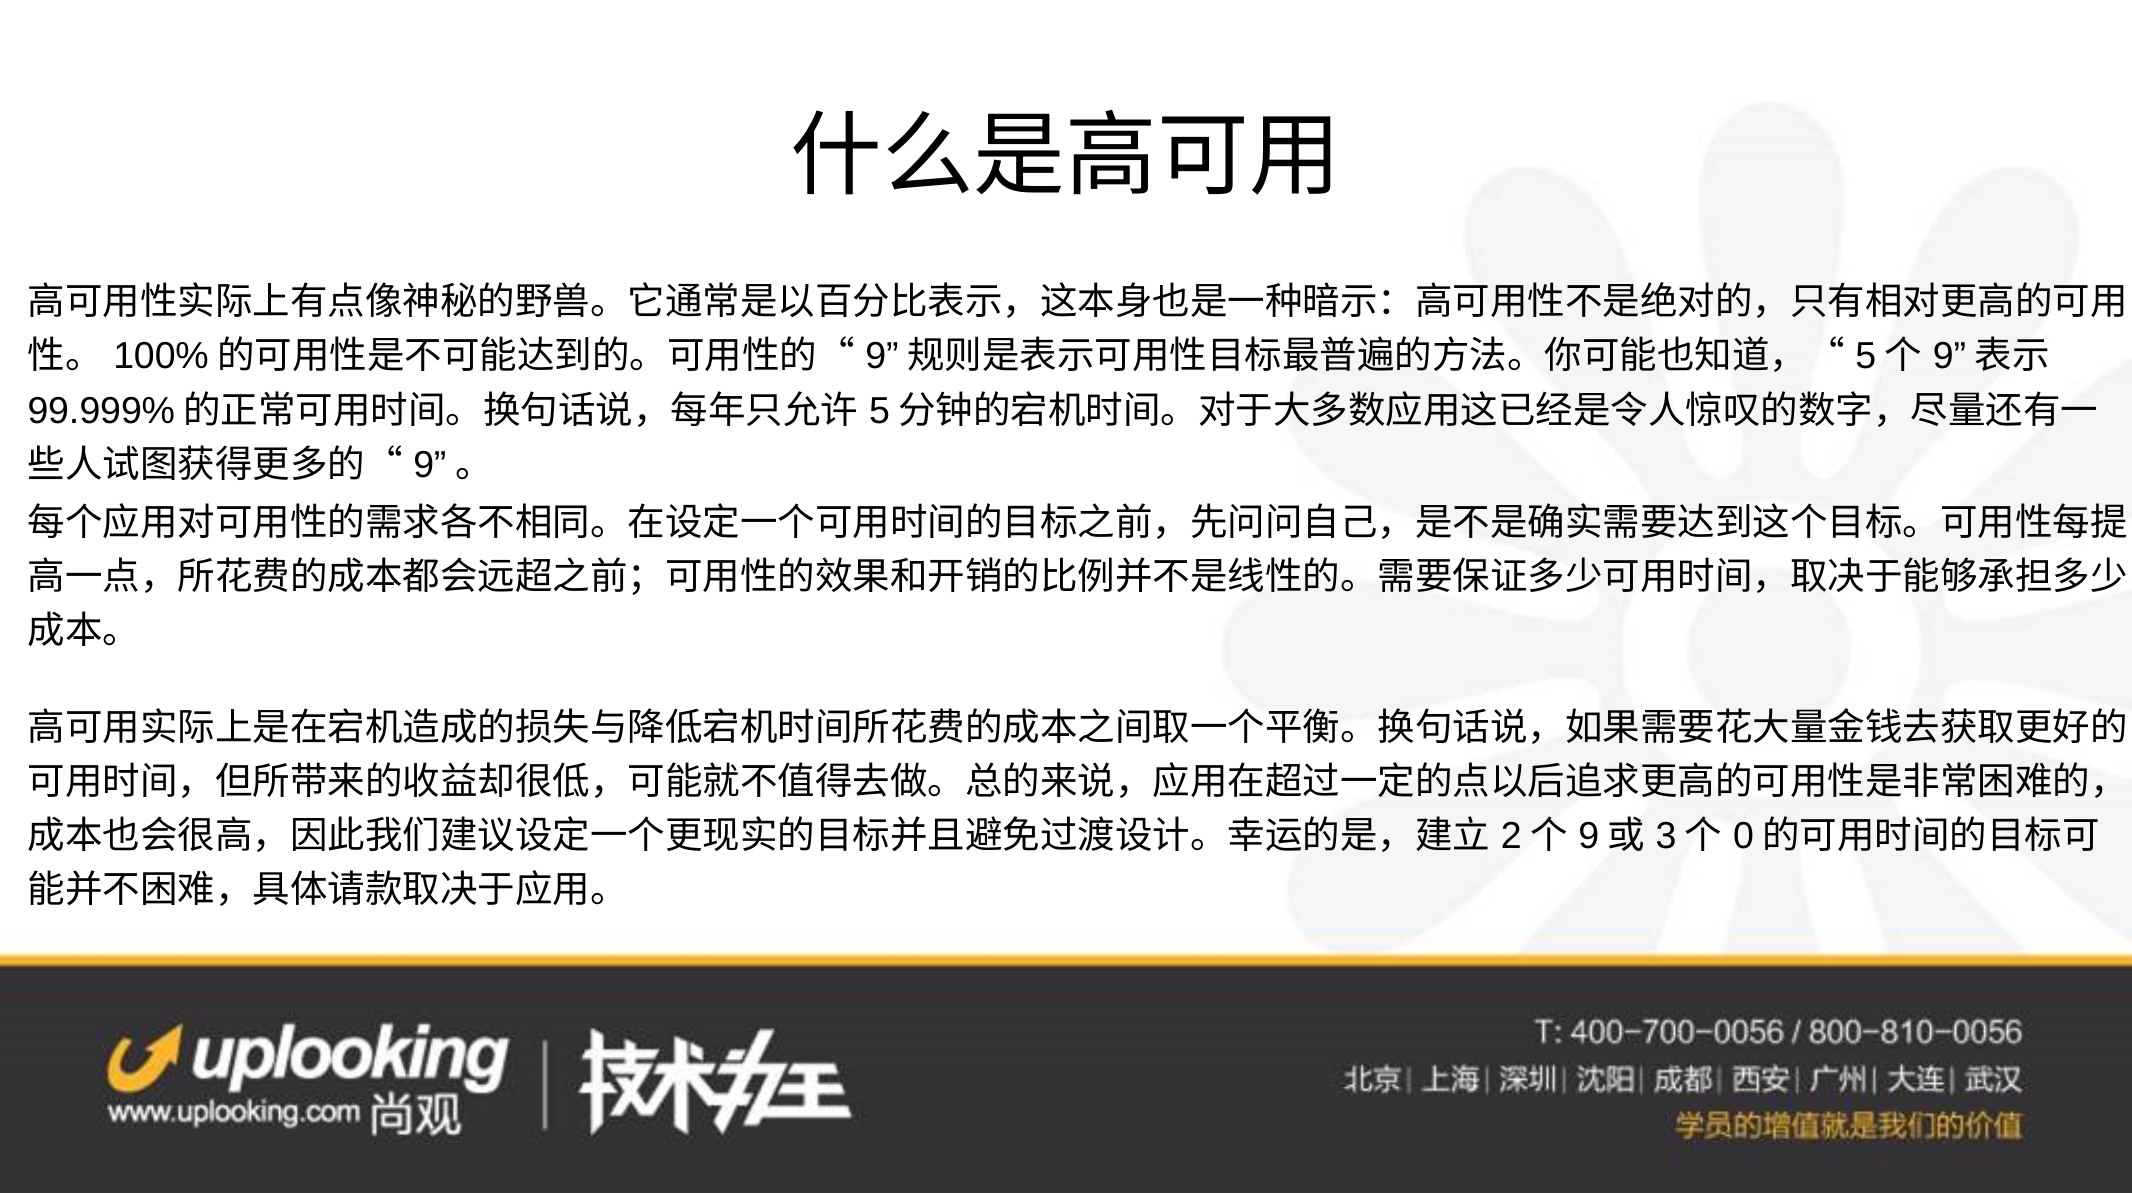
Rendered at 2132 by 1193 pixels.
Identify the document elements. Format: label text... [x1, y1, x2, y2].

title 什么是高可用 [106, 47, 2026, 247]
picture [560, 885, 570, 891]
picture [464, 881, 470, 888]
picture [0, 0, 2132, 1193]
text_box 高可用性实际上有点像神秘的野兽。它通常是以百分比表示，这本身也是一种暗示：高可用性不是绝对的，只有相对更高的可用性。100%的可用性是不可能达到的。可用性的“9”规则是表示可用性目标最普遍的方法。你可能也知道，“5个9”表示99.999%的正常可用时间。换句话说，每年只允许5分钟的宕机时间。对于大多数应用这已经是令人惊叹的数字，尽量还有一些人试图获得更多的“9”。 [12, 263, 2132, 473]
picture [426, 881, 433, 892]
picture [146, 881, 172, 901]
picture [263, 885, 279, 889]
picture [79, 881, 89, 889]
picture [572, 885, 582, 891]
text_box 每个应用对可用性的需求各不相同。在设定一个可用时间的目标之前，先问问自己，是不是确实需要达到这个目标。可用性每提高一点，所花费的成本都会远超之前；可用性的效果和开销的比例并不是线性的。需要保证多少可用时间，取决于能够承担多少成本。 高可用实际上是在宕机造成的损失与降低宕机时间所花费的成本之间取一个平衡。换句话说，如果需要花大量金钱去获取更好的可用时间，但所带来的收益却很低，可能就不值得去做。总的来说，应用在超过一定的点以后追求更高的可用性是非常困难的，成本也会很高，因此我们建议设定一个更现实的目标并且避免过渡设计。幸运的是，建立2个9或3个0的可用时间的目标可能并不困难，具体请款取决于应用。 [12, 484, 2132, 881]
picture [315, 885, 321, 895]
